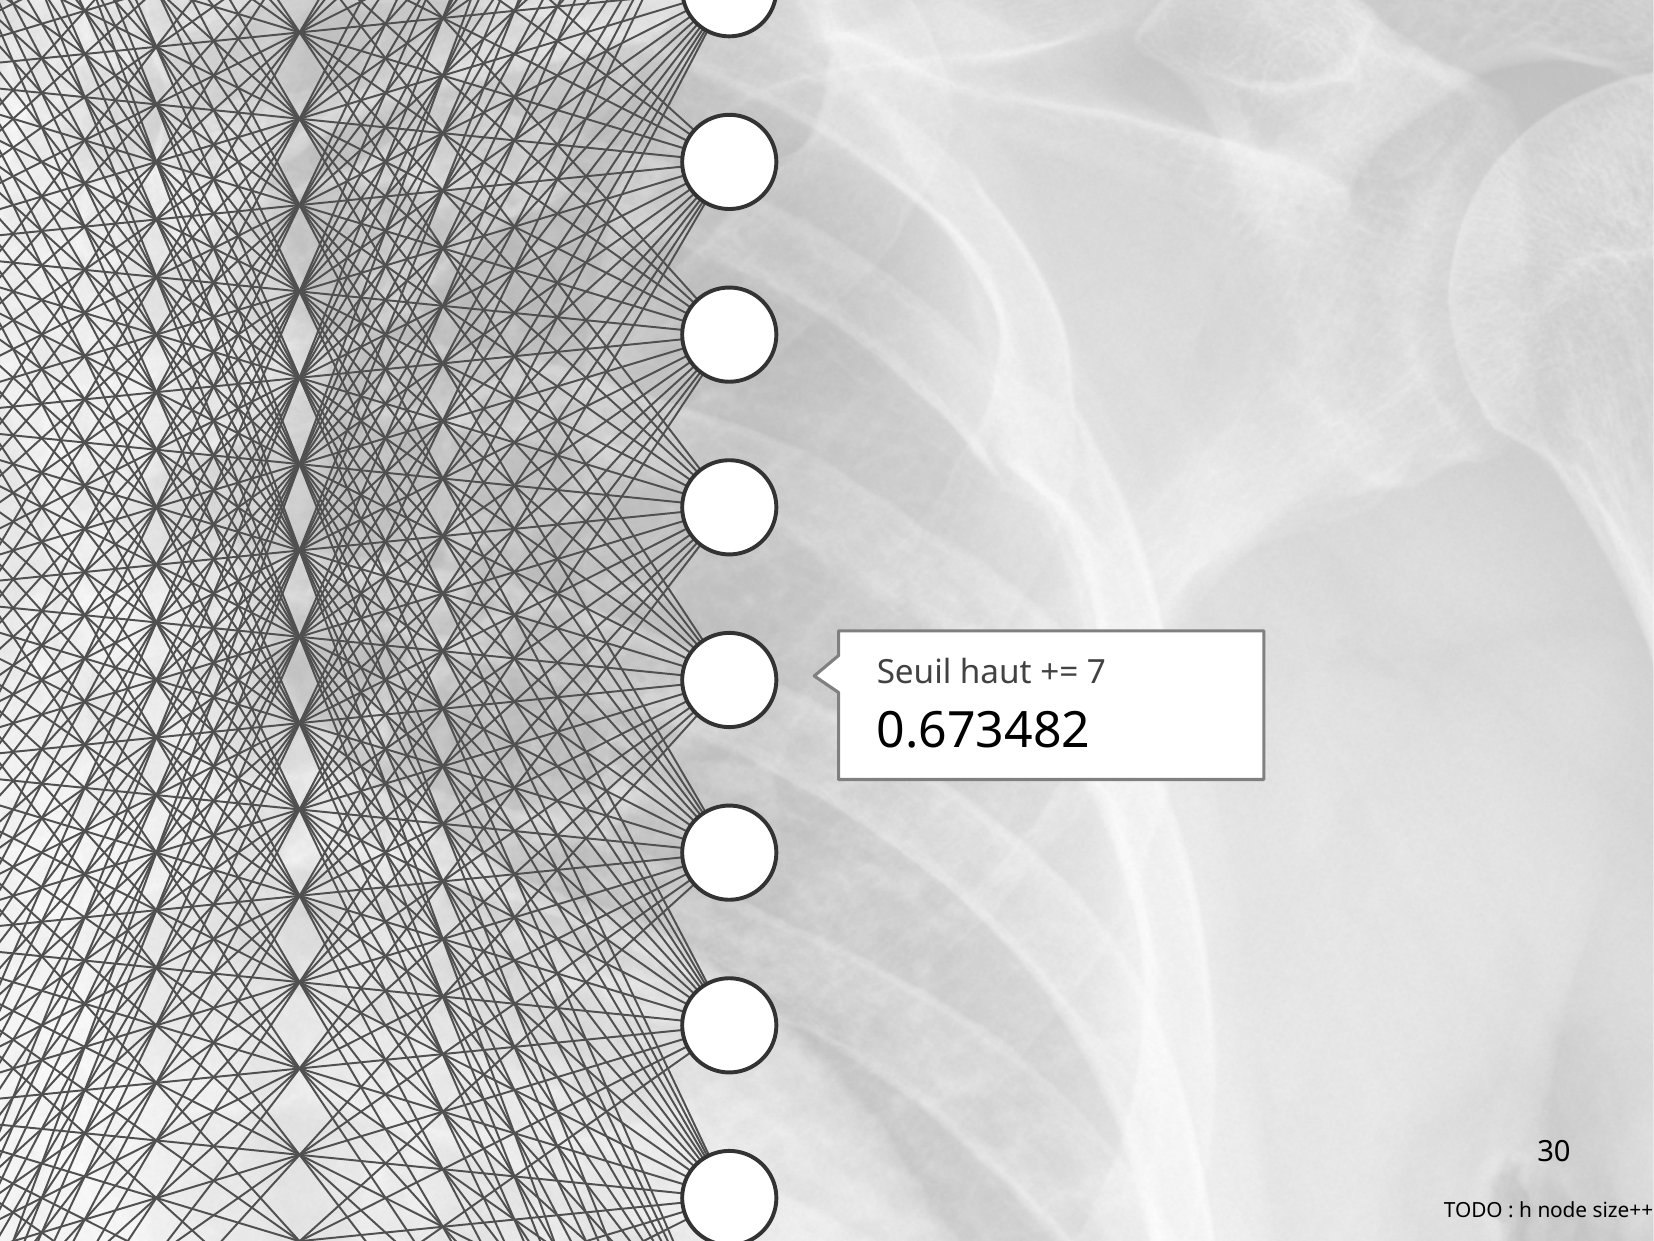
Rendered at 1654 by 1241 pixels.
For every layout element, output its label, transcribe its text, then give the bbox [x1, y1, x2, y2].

picture [0, 0, 1654, 1241]
text_box Seuil haut += 7 0.673482 [862, 630, 1264, 780]
text_box TODO : h node size++ [1429, 1188, 1654, 1229]
